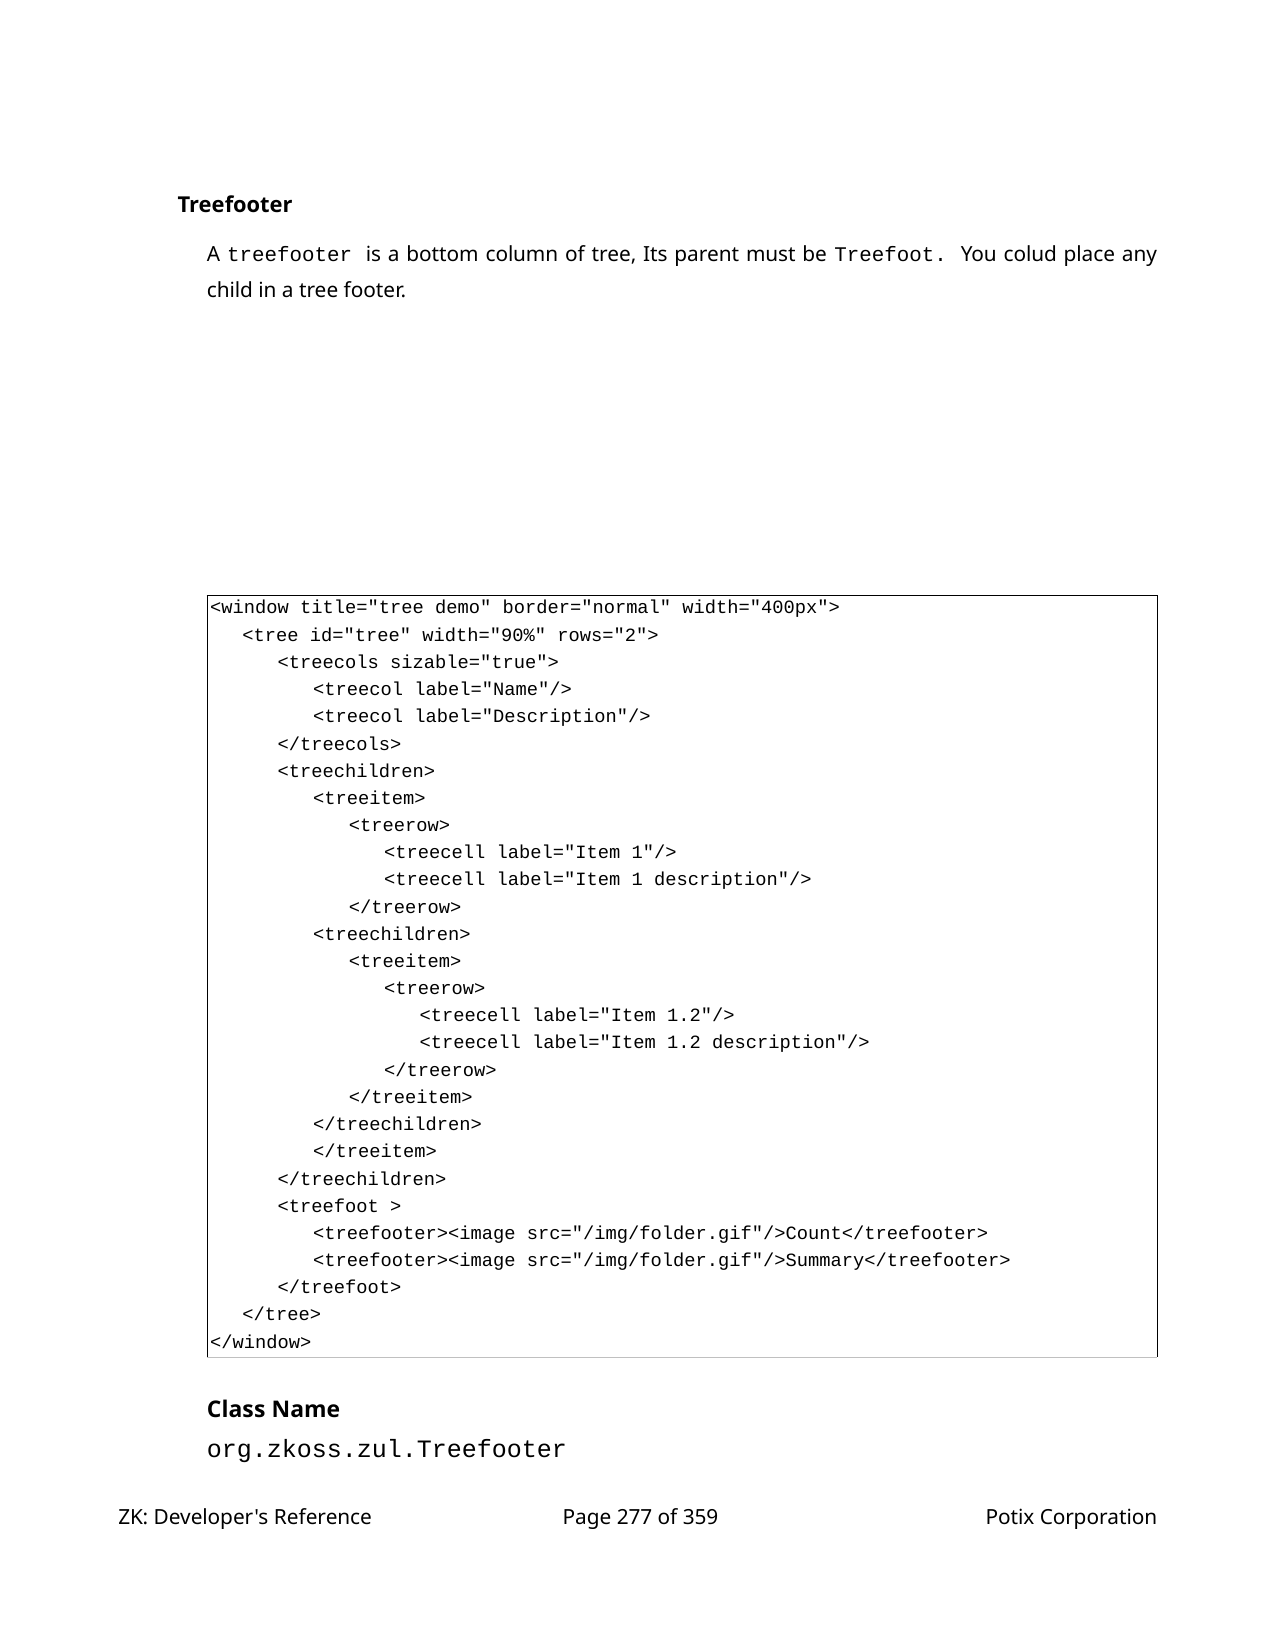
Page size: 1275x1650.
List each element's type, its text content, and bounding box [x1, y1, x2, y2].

text <treecols sizable="true"> [208, 650, 1157, 674]
text <treecell label="Item 1.2 description"/> [208, 1030, 1157, 1055]
text <treecol label="Description"/> [208, 704, 1157, 728]
text <treecell label="Item 1.2"/> [208, 1003, 1157, 1027]
text <treechildren> [208, 758, 1157, 783]
text <treerow> [208, 976, 1157, 1000]
text </treefoot> [208, 1275, 1157, 1299]
text </treechildren> [208, 1112, 1157, 1136]
text </treerow> [208, 1058, 1157, 1082]
text <treefooter><image src="/img/folder.gif"/>Summary</treefooter> [208, 1248, 1157, 1272]
text </treeitem> [208, 1085, 1157, 1109]
text org.zkoss.zul.Treefooter [207, 1437, 1157, 1465]
text </window> [208, 1329, 1157, 1357]
text <treefooter><image src="/img/folder.gif"/>Count</treefooter> [208, 1221, 1157, 1245]
text <treerow> [208, 813, 1157, 837]
text <window title="tree demo" border="normal" width="400px"> [208, 596, 1157, 620]
text <treeitem> [208, 949, 1157, 973]
text </treecols> [208, 731, 1157, 756]
text </treechildren> [208, 1166, 1157, 1191]
text <treechildren> [208, 922, 1157, 946]
text <treeitem> [208, 786, 1157, 810]
subtitle Treefooter [177, 189, 1157, 219]
text </treeitem> [208, 1139, 1157, 1163]
text <treefoot > [208, 1193, 1157, 1218]
text A treefooter is a bottom column of tree, Its parent must be Treefoot. You colud place any child in a tree footer. [207, 239, 1157, 303]
text <tree id="tree" width="90%" rows="2"> [208, 623, 1157, 647]
text </tree> [208, 1302, 1157, 1327]
text <treecell label="Item 1"/> [208, 840, 1157, 864]
text <treecell label="Item 1 description"/> [208, 867, 1157, 892]
subtitle Class Name [207, 1393, 1157, 1425]
text </treerow> [208, 894, 1157, 919]
text <treecol label="Name"/> [208, 677, 1157, 701]
